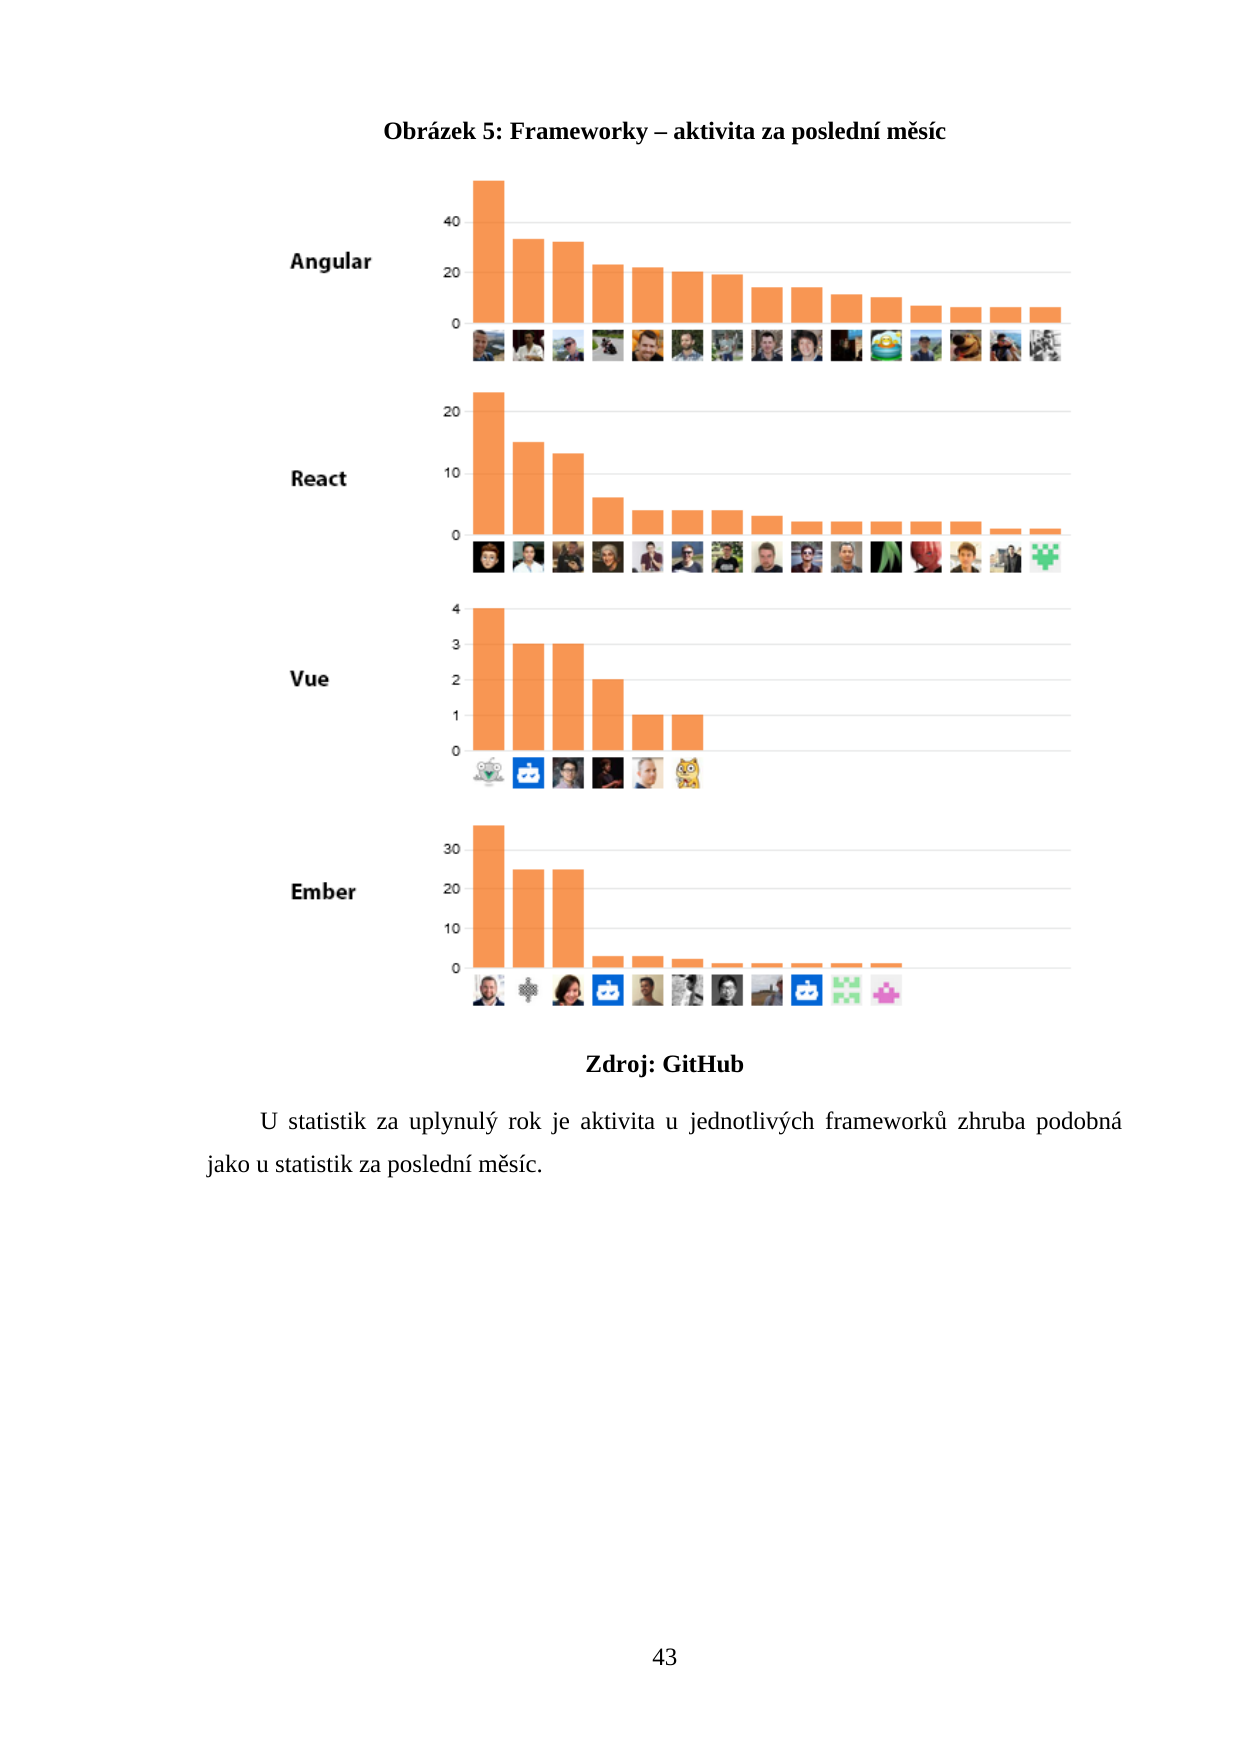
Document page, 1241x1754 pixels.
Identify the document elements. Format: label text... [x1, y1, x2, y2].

text Zdroj: GitHub [238, 1049, 1092, 1078]
text U statistik za uplynulý rok je aktivita u jednotlivých frameworků zhruba podobná jako u statistik za poslední měsíc. [207, 907, 1122, 1178]
picture [239, 171, 1091, 1023]
text Obrázek 5: Frameworky – aktivita za poslední měsíc [238, 116, 1092, 145]
